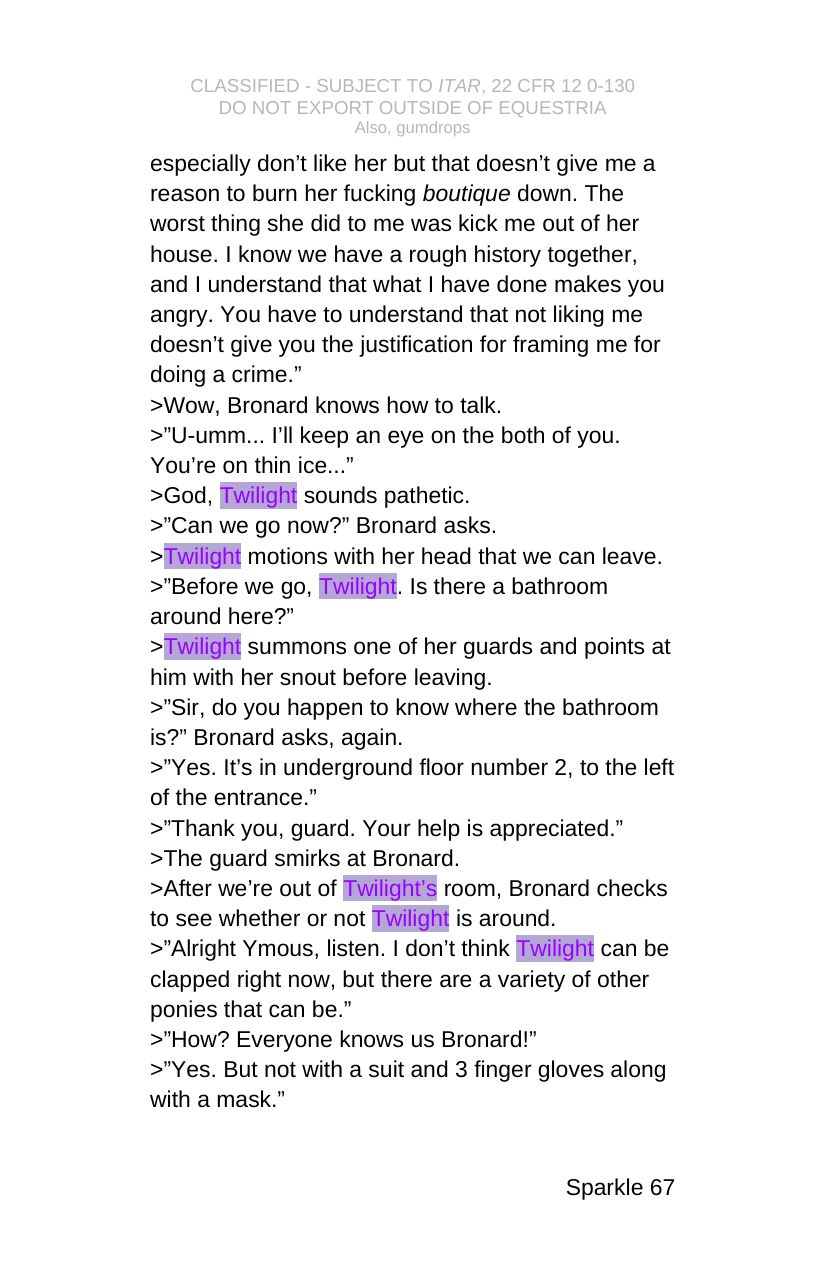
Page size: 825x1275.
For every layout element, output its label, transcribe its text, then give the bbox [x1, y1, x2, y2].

text >Twilight motions with her head that we can leave. [150, 543, 675, 569]
text >The guard smirks at Bronard. [150, 845, 675, 871]
text especially don’t like her but that doesn’t give me a reason to burn her fucking boutique down. The worst thing she did to me was kick me out of her house. I know we have a rough history together, and I understand that what I have done makes you angry. You have to understand that not liking me doesn’t give you the justification for framing me for doing a crime.” [150, 150, 675, 388]
text >”Alright Ymous, listen. I don’t think Twilight can be clapped right now, but there are a variety of other ponies that can be.” [150, 935, 675, 1022]
text >God, Twilight sounds pathetic. [150, 482, 675, 509]
text >Wow, Bronard knows how to talk. [150, 392, 675, 418]
text >After we’re out of Twilight’s room, Bronard checks to see whether or not Twilight is around. [150, 875, 675, 932]
text >”Yes. It’s in underground floor number 2, to the left of the entrance.” [150, 754, 675, 811]
text >”How? Everyone knows us Bronard!” [150, 1026, 675, 1052]
text >”Sir, do you happen to know where the bathroom is?” Bronard asks, again. [150, 694, 675, 750]
text >”Thank you, guard. Your help is appreciated.” [150, 814, 675, 841]
text >”Before we go, Twilight. Is there a bathroom around here?” [150, 573, 675, 629]
text >”U-umm... I’ll keep an eye on the both of you. You’re on thin ice...” [150, 422, 675, 478]
text >”Yes. But not with a suit and 3 finger gloves along with a mask.” [150, 1056, 675, 1113]
text >”Can we go now?” Bronard asks. [150, 512, 675, 539]
text >Twilight summons one of her guards and points at him with her snout before leaving. [150, 633, 675, 690]
